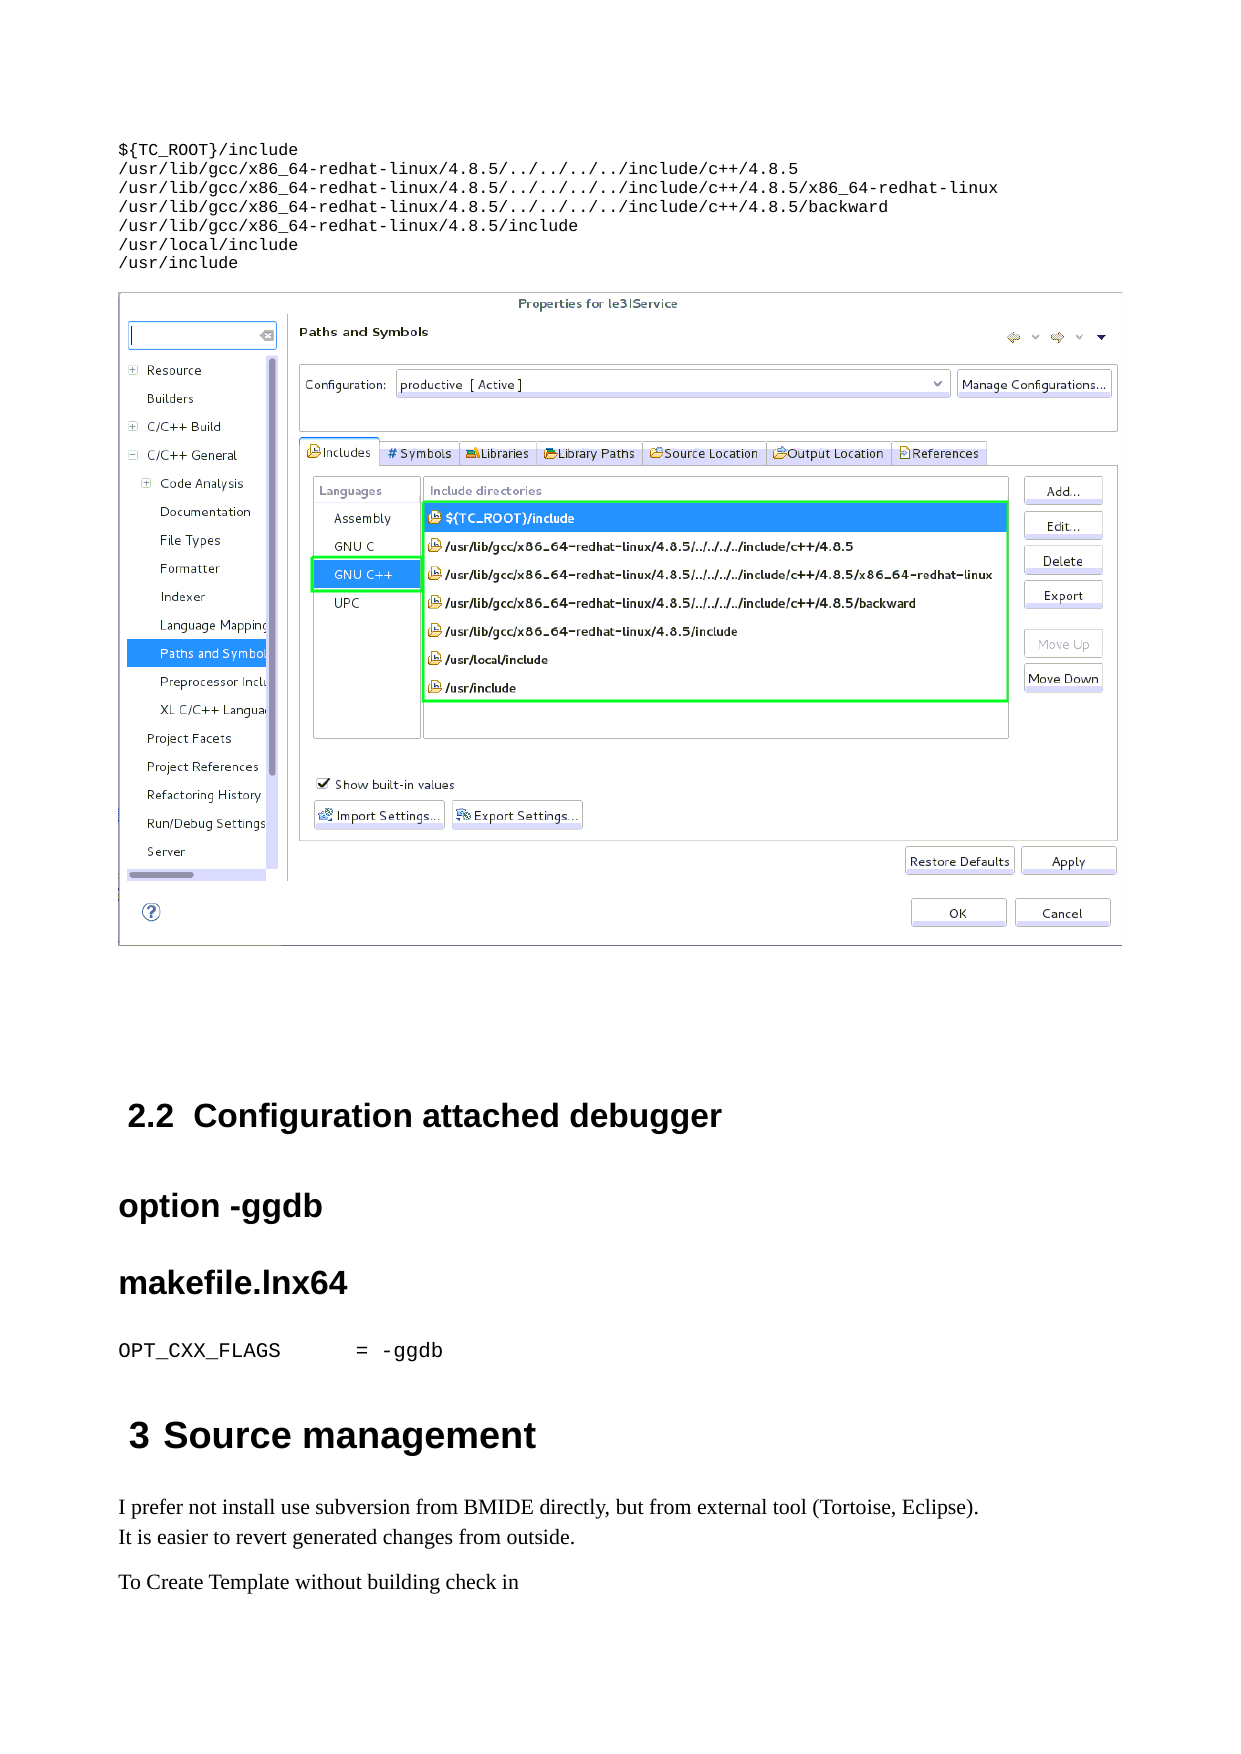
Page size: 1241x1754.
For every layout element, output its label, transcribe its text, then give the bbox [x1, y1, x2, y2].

picture [118, 292, 1123, 946]
text /usr/lib/gcc/x86_64-redhat-linux/4.8.5/../../../../include/c++/4.8.5/backward [118, 198, 1122, 217]
subtitle Configuration attached debugger [118, 1096, 1122, 1134]
text OPT_CXX_FLAGS = -ggdb [118, 1340, 1122, 1364]
text makefile.lnx64 [118, 1263, 1122, 1302]
text ${TC_ROOT}/include [118, 118, 1122, 161]
text option -ggdb [118, 1186, 1122, 1224]
subtitle Source management [118, 1412, 1122, 1456]
text /usr/lib/gcc/x86_64-redhat-linux/4.8.5/include [118, 217, 1122, 236]
text /usr/include [118, 255, 1122, 274]
text /usr/lib/gcc/x86_64-redhat-linux/4.8.5/../../../../include/c++/4.8.5/x86_64-redhat-linux [118, 179, 1122, 198]
text To Create Template without building check in [118, 1569, 1122, 1594]
text /usr/local/include [118, 236, 1122, 255]
text I prefer not install use subversion from BMIDE directly, but from external tool (Tortoise, Eclipse). It is easier to revert generated changes from outside. [118, 1494, 1122, 1549]
text /usr/lib/gcc/x86_64-redhat-linux/4.8.5/../../../../include/c++/4.8.5 [118, 161, 1122, 179]
